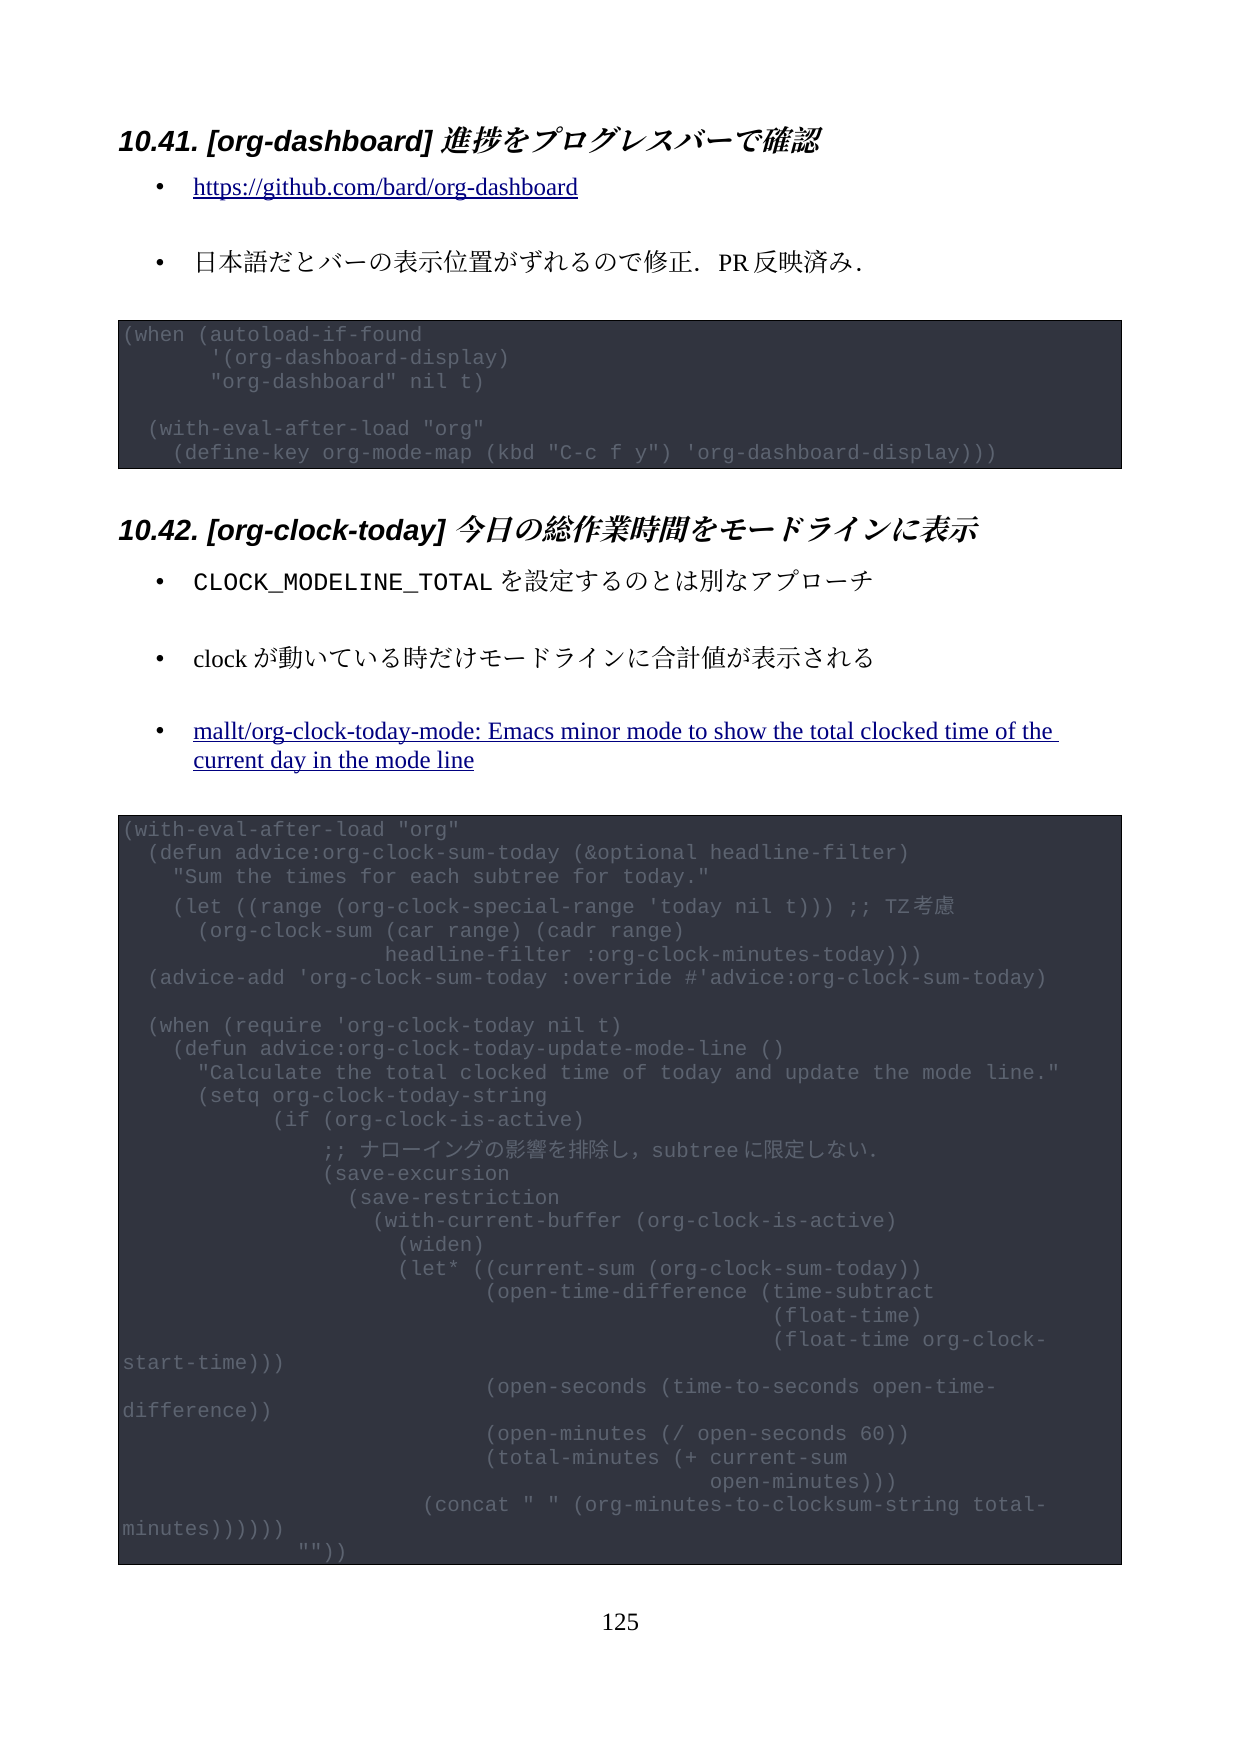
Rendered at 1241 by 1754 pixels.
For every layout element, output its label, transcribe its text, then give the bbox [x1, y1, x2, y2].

text (with-eval-after-load "org" [119, 816, 1121, 838]
text ;; ナローイングの影響を排除し，subtreeに限定しない． [119, 1129, 1121, 1159]
text (float-time) [119, 1301, 1121, 1325]
text (save-excursion [119, 1159, 1121, 1183]
list clock が動いている時だけモードラインに合計値が表示される [156, 639, 1122, 703]
text "Calculate the total clocked time of today and update the mode line." [119, 1058, 1121, 1082]
list 日本語だとバーの表示位置がずれるので修正．PR反映済み． [156, 242, 1122, 307]
text (let* ((current-sum (org-clock-sum-today)) [119, 1254, 1121, 1277]
text '(org-dashboard-display) [119, 343, 1121, 367]
text (concat " " (org-minutes-to-clocksum-string total-minutes)))))) [119, 1490, 1121, 1538]
text (org-clock-sum (car range) (cadr range) [119, 916, 1121, 940]
text (widen) [119, 1230, 1121, 1254]
text (save-restriction [119, 1183, 1121, 1207]
text "Sum the times for each subtree for today." [119, 862, 1121, 886]
list mallt/org-clock-today-mode: Emacs minor mode to show the total clocked time of the current day in the mode line [156, 716, 1122, 802]
subtitle [org-dashboard] 進捗をプログレスバーで確認 [118, 118, 1122, 160]
text (open-minutes (/ open-seconds 60)) [119, 1419, 1121, 1443]
list https://github.com/bard/org-dashboard [156, 172, 1122, 230]
text (with-current-buffer (org-clock-is-active) [119, 1207, 1121, 1230]
text (when (autoload-if-found [119, 321, 1121, 343]
text (with-eval-after-load "org" [119, 414, 1121, 438]
text (float-time org-clock-start-time))) [119, 1325, 1121, 1372]
list CLOCK_MODELINE_TOTAL を設定するのとは別なアプローチ [156, 561, 1122, 626]
text (when (require 'org-clock-today nil t) [119, 1011, 1121, 1034]
text (open-seconds (time-to-seconds open-time-difference)) [119, 1372, 1121, 1419]
text (defun advice:org-clock-today-update-mode-line () [119, 1034, 1121, 1058]
text headline-filter :org-clock-minutes-today))) [119, 940, 1121, 963]
text (advice-add 'org-clock-sum-today :override #'advice:org-clock-sum-today) [119, 963, 1121, 987]
text "org-dashboard" nil t) [119, 367, 1121, 391]
text (setq org-clock-today-string [119, 1082, 1121, 1105]
text open-minutes))) [119, 1467, 1121, 1490]
text (if (org-clock-is-active) [119, 1105, 1121, 1129]
text (defun advice:org-clock-sum-today (&optional headline-filter) [119, 838, 1121, 862]
text (let ((range (org-clock-special-range 'today nil t))) ;; TZ考慮 [119, 886, 1121, 916]
subtitle [org-clock-today] 今日の総作業時間をモードラインに表示 [118, 507, 1122, 549]
text "")) [119, 1538, 1121, 1564]
text (total-minutes (+ current-sum [119, 1443, 1121, 1467]
text (open-time-difference (time-subtract [119, 1277, 1121, 1301]
text (define-key org-mode-map (kbd "C-c f y") 'org-dashboard-display))) [119, 438, 1121, 468]
